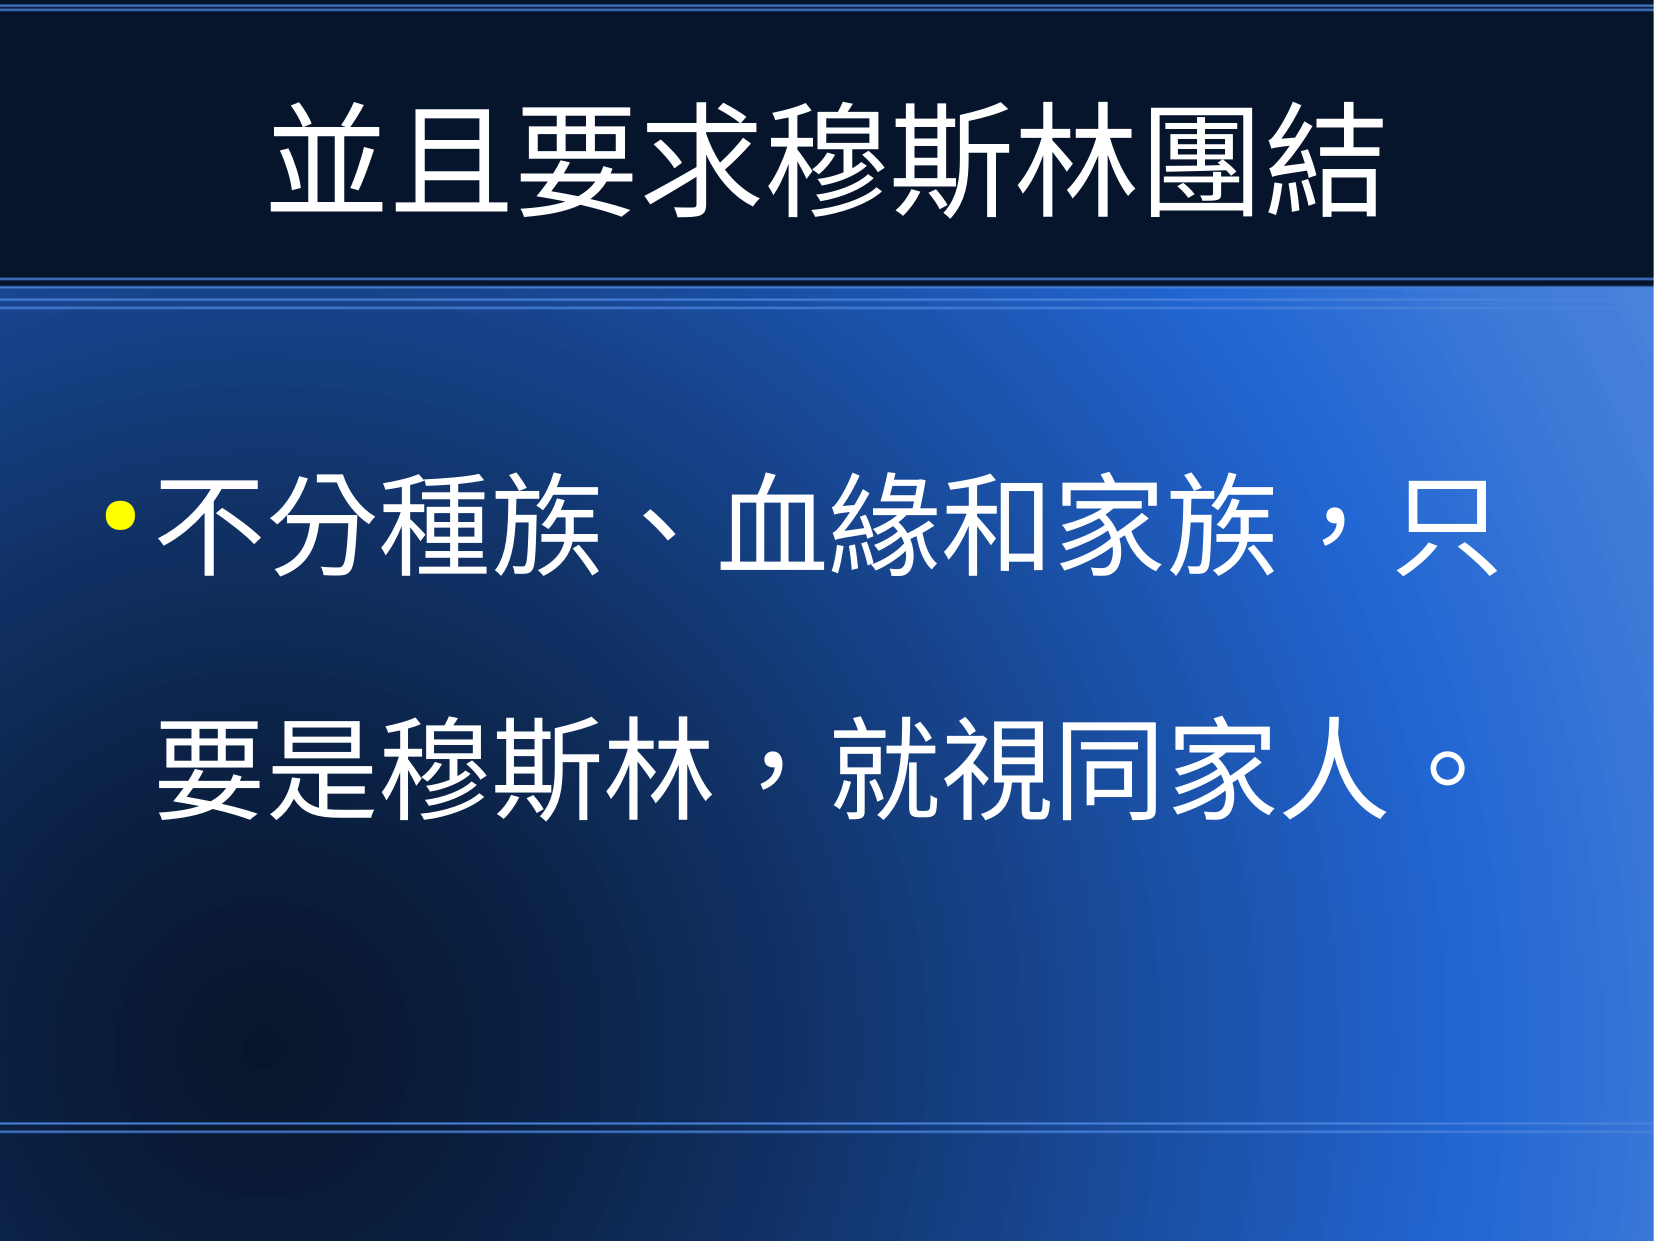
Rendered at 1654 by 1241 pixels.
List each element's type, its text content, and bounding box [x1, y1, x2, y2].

title 並且要求穆斯林團結 [82, 49, 1571, 257]
picture [0, 0, 1654, 1241]
list 不分種族、血緣和家族，只要是穆斯林，就視同家人。 [82, 355, 1571, 1241]
